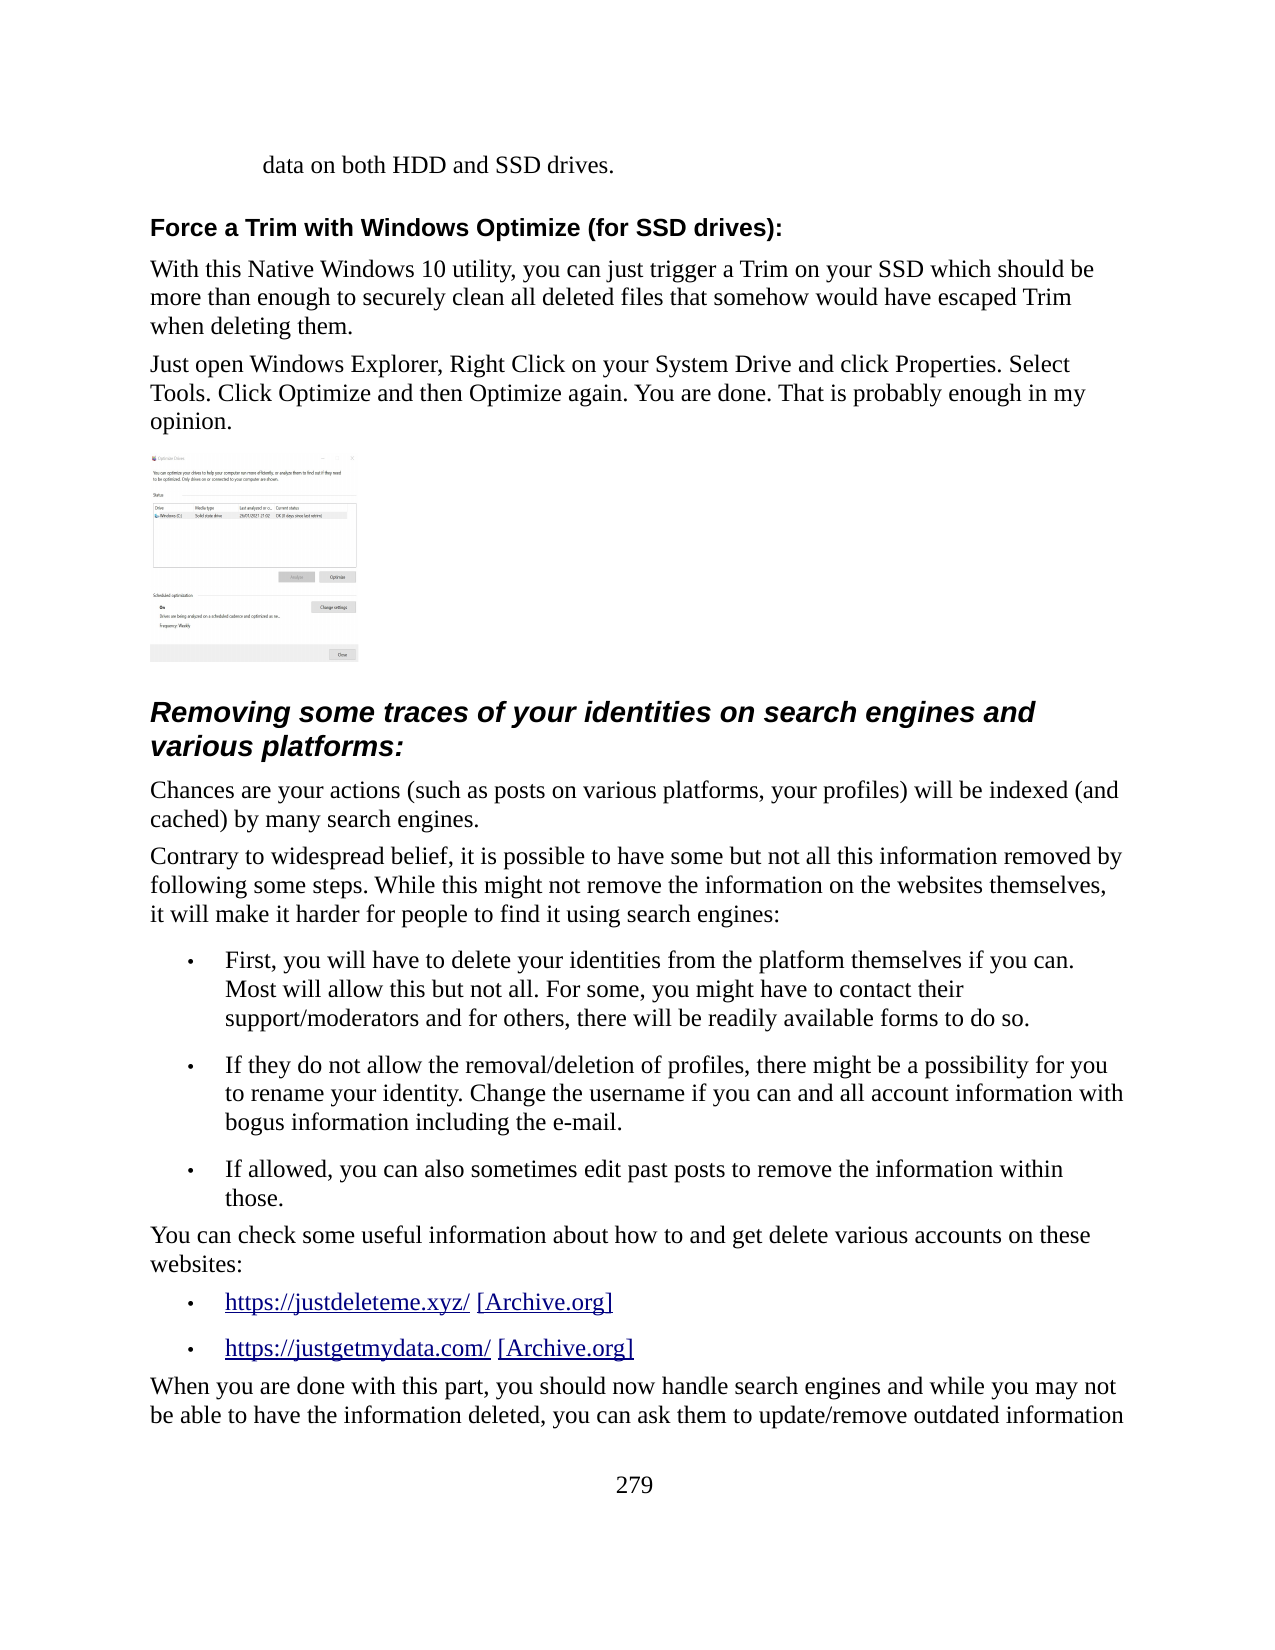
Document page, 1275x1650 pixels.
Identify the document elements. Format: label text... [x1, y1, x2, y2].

text Contrary to widespread belief, it is possible to have some but not all this information removed by following some steps. While this might not remove the information on the websites themselves, it will make it harder for people to find it using search engines: [150, 841, 1125, 928]
text With this Native Windows 10 utility, you can just trigger a Trim on your SSD which should be more than enough to securely clean all deleted files that somehow would have escaped Trim when deleting them. [150, 254, 1125, 340]
text Just open Windows Explorer, Right Click on your System Drive and click Properties. Select Tools. Click Optimize and then Optimize again. You are done. That is probably enough in my opinion. [150, 349, 1125, 435]
list If allowed, you can also sometimes edit past posts to remove the information within those. [187, 1154, 1125, 1211]
list First, you will have to delete your identities from the platform themselves if you can. Most will allow this but not all. For some, you might have to contact their support/moderators and for others, there will be readily available forms to do so. [187, 946, 1125, 1032]
list https://justgetmydata.com/ [Archive.org] [187, 1333, 1125, 1362]
picture [150, 453, 359, 662]
subtitle Force a Trim with Windows Optimize (for SSD drives): [150, 213, 1125, 241]
text You can check some useful information about how to and get delete various accounts on these websites: [150, 1220, 1125, 1278]
text When you are done with this part, you should now handle search engines and while you may not be able to have the information deleted, you can ask them to update/remove outdated information [150, 1371, 1125, 1429]
text Chances are your actions (such as posts on various platforms, your profiles) will be indexed (and cached) by many search engines. [150, 775, 1125, 832]
list data on both HDD and SSD drives. [225, 150, 1125, 179]
list If they do not allow the removal/deletion of profiles, there might be a possibility for you to rename your identity. Change the username if you can and all account information with bogus information including the e-mail. [187, 1050, 1125, 1136]
list https://justdeleteme.xyz/ [Archive.org] [187, 1287, 1125, 1316]
subtitle Removing some traces of your identities on search engines and various platforms: [150, 695, 1125, 762]
